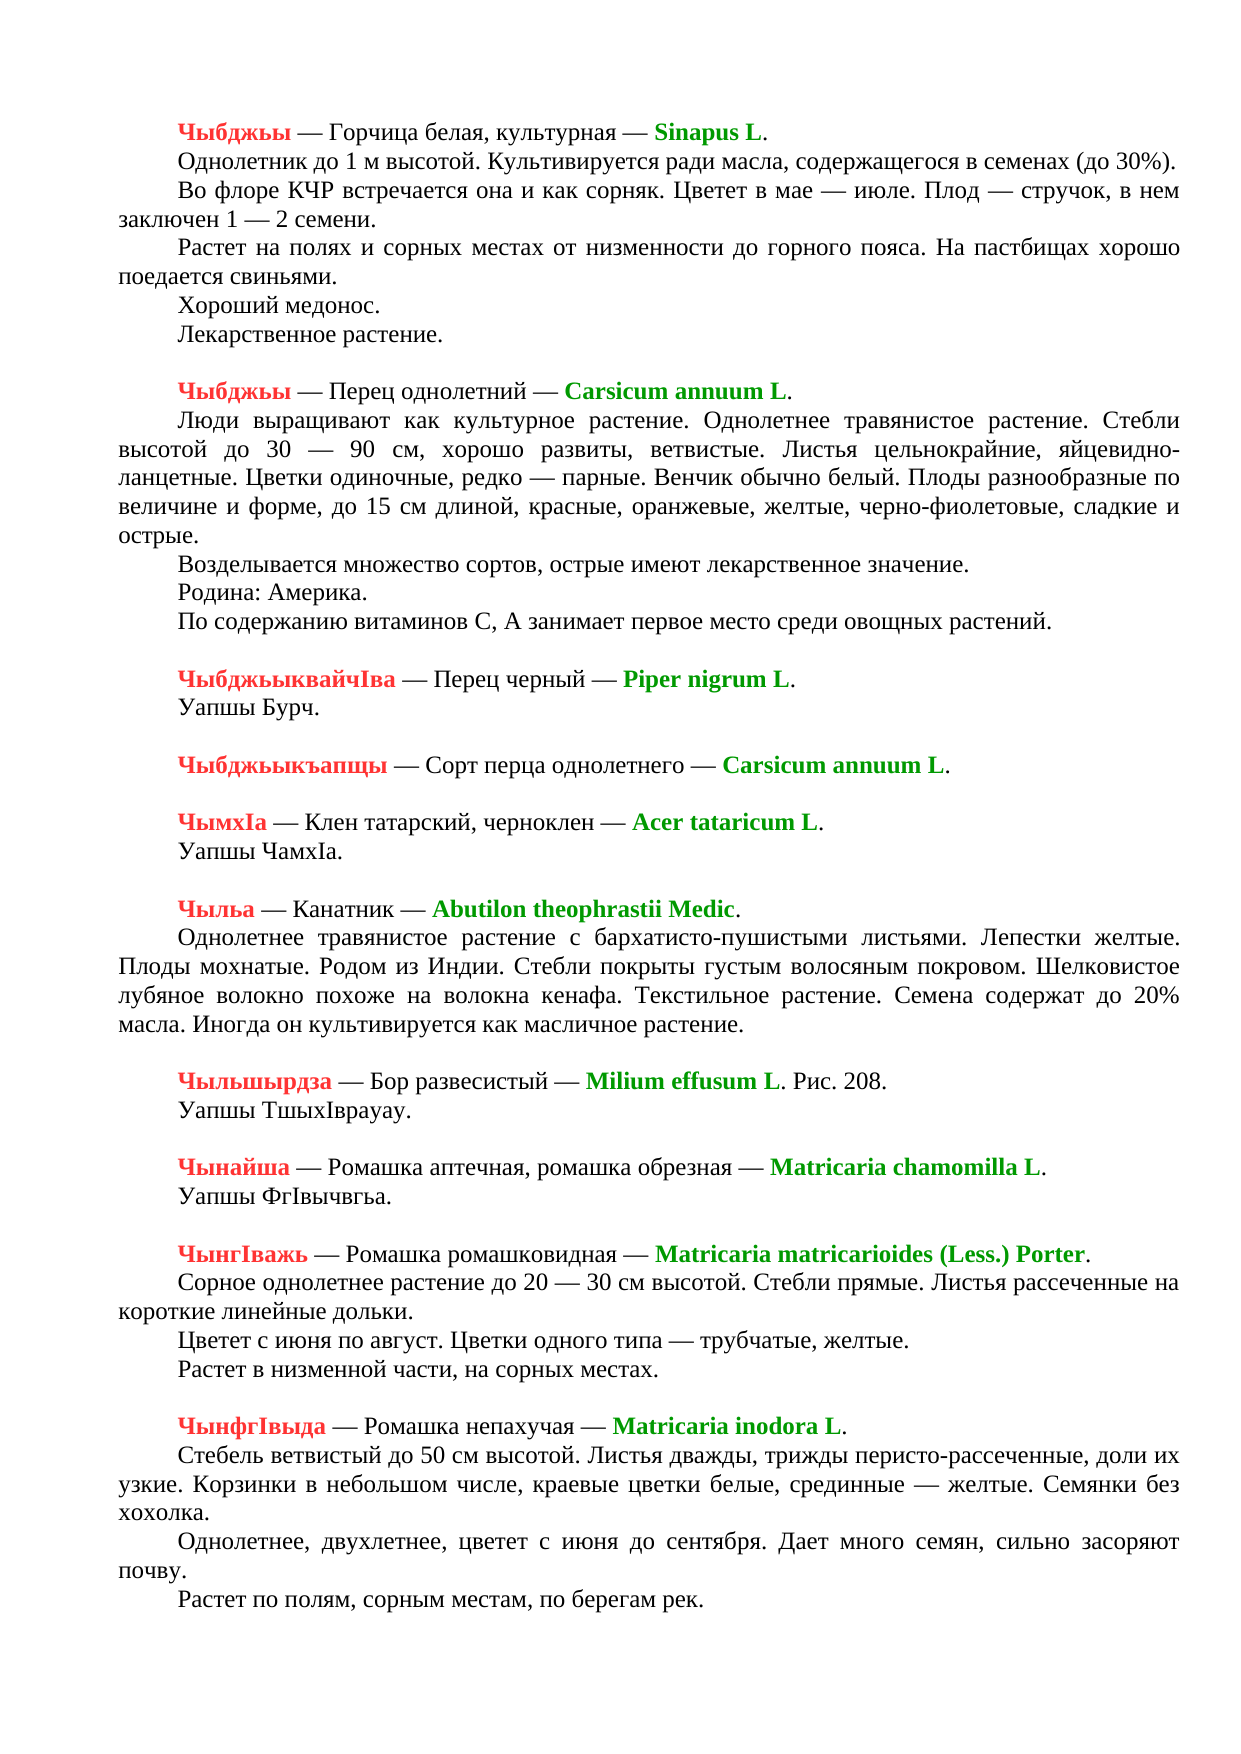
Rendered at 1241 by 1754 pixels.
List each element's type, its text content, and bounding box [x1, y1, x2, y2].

text ЧымхIа — Клен татарский, черноклен — Acer tataricum L. [118, 807, 1181, 836]
text Однолетник до 1 м высотой. Культивируется ради масла, содержащегося в семенах (до 30%). [118, 146, 1181, 175]
text Чынайша — Ромашка аптечная, ромашка обрезная — Matricaria chamomilla L. [118, 1152, 1181, 1181]
text Растет в низменной части, на сорных местах. [118, 1354, 1181, 1382]
text ЧынфгIвыда — Ромашка непахучая — Matricaria inodora L. [118, 1411, 1181, 1440]
text Уапшы ТшыхIврауау. [118, 1095, 1181, 1124]
text Однолетнее, двухлетнее, цветет с июня до сентября. Дает много семян, сильно засоряют почву. [118, 1526, 1181, 1584]
text Возделывается множество сортов, острые имеют лекарственное значение. [118, 549, 1181, 577]
text Хороший медонос. [118, 290, 1181, 319]
text Чыльшырдза — Бор развесистый — Milium effusum L. Рис. 208. [118, 1066, 1181, 1095]
text Однолетнее травянистое растение с бархатисто-пушистыми листьями. Лепестки желтые. Плоды мохнатые. Родом из Индии. Стебли покрыты густым волосяным покровом. Шелковистое лубяное волокно похоже на волокна кенафа. Текстильное растение. Семена содержат до 20% масла. Иногда он культивируется как масличное растение. [118, 922, 1181, 1037]
text Уапшы ФгIвычвгьа. [118, 1181, 1181, 1210]
text Чыбджьы — Перец однолетний — Carsicum annuum L. [118, 376, 1181, 405]
text Во флоре КЧР встречается она и как сорняк. Цветет в мае — июле. Плод — стручок, в нем заключен 1 — 2 семени. [118, 175, 1181, 232]
text Чыльа — Канатник — Abutilon theophrastii Medic. [118, 894, 1181, 922]
text Уапшы Бурч. [118, 692, 1181, 721]
text Родина: Америка. [118, 577, 1181, 606]
text По содержанию витаминов C, A занимает первое место среди овощных растений. [118, 606, 1181, 635]
text Уапшы ЧамхIа. [118, 836, 1181, 865]
text Растет на полях и сорных местах от низменности до горного пояса. На пастбищах хорошо поедается свиньями. [118, 232, 1181, 290]
text Чыбджьы — Горчица белая, культурная — Sinapus L. [118, 117, 1181, 146]
text Люди выращивают как культурное растение. Однолетнее травянистое растение. Стебли высотой до 30 — 90 см, хорошо развиты, ветвистые. Листья цельнокрайние, яйцевидно-ланцетные. Цветки одиночные, редко — парные. Венчик обычно белый. Плоды разнообразные по величине и форме, до 15 см длиной, красные, оранжевые, желтые, черно-фиолетовые, сладкие и острые. [118, 405, 1181, 549]
text Цветет с июня по август. Цветки одного типа — трубчатые, желтые. [118, 1325, 1181, 1354]
text Сорное однолетнее растение до 20 — 30 см высотой. Стебли прямые. Листья рассеченные на короткие линейные дольки. [118, 1267, 1181, 1325]
text Чыбджьыкъапщы — Сорт перца однолетнего — Carsicum annuum L. [118, 750, 1181, 779]
text Растет по полям, сорным местам, по берегам рек. [118, 1584, 1181, 1612]
text Стебель ветвистый до 50 см высотой. Листья дважды, трижды перисто-рассеченные, доли их узкие. Корзинки в небольшом числе, краевые цветки белые, срединные — желтые. Семянки без хохолка. [118, 1440, 1181, 1526]
text Лекарственное растение. [118, 319, 1181, 347]
text ЧыбджьыквайчIва — Перец черный — Piper nigrum L. [118, 664, 1181, 692]
text ЧынгIважь — Ромашка ромашковидная — Matricaria matricarioides (Less.) Porter. [118, 1239, 1181, 1267]
